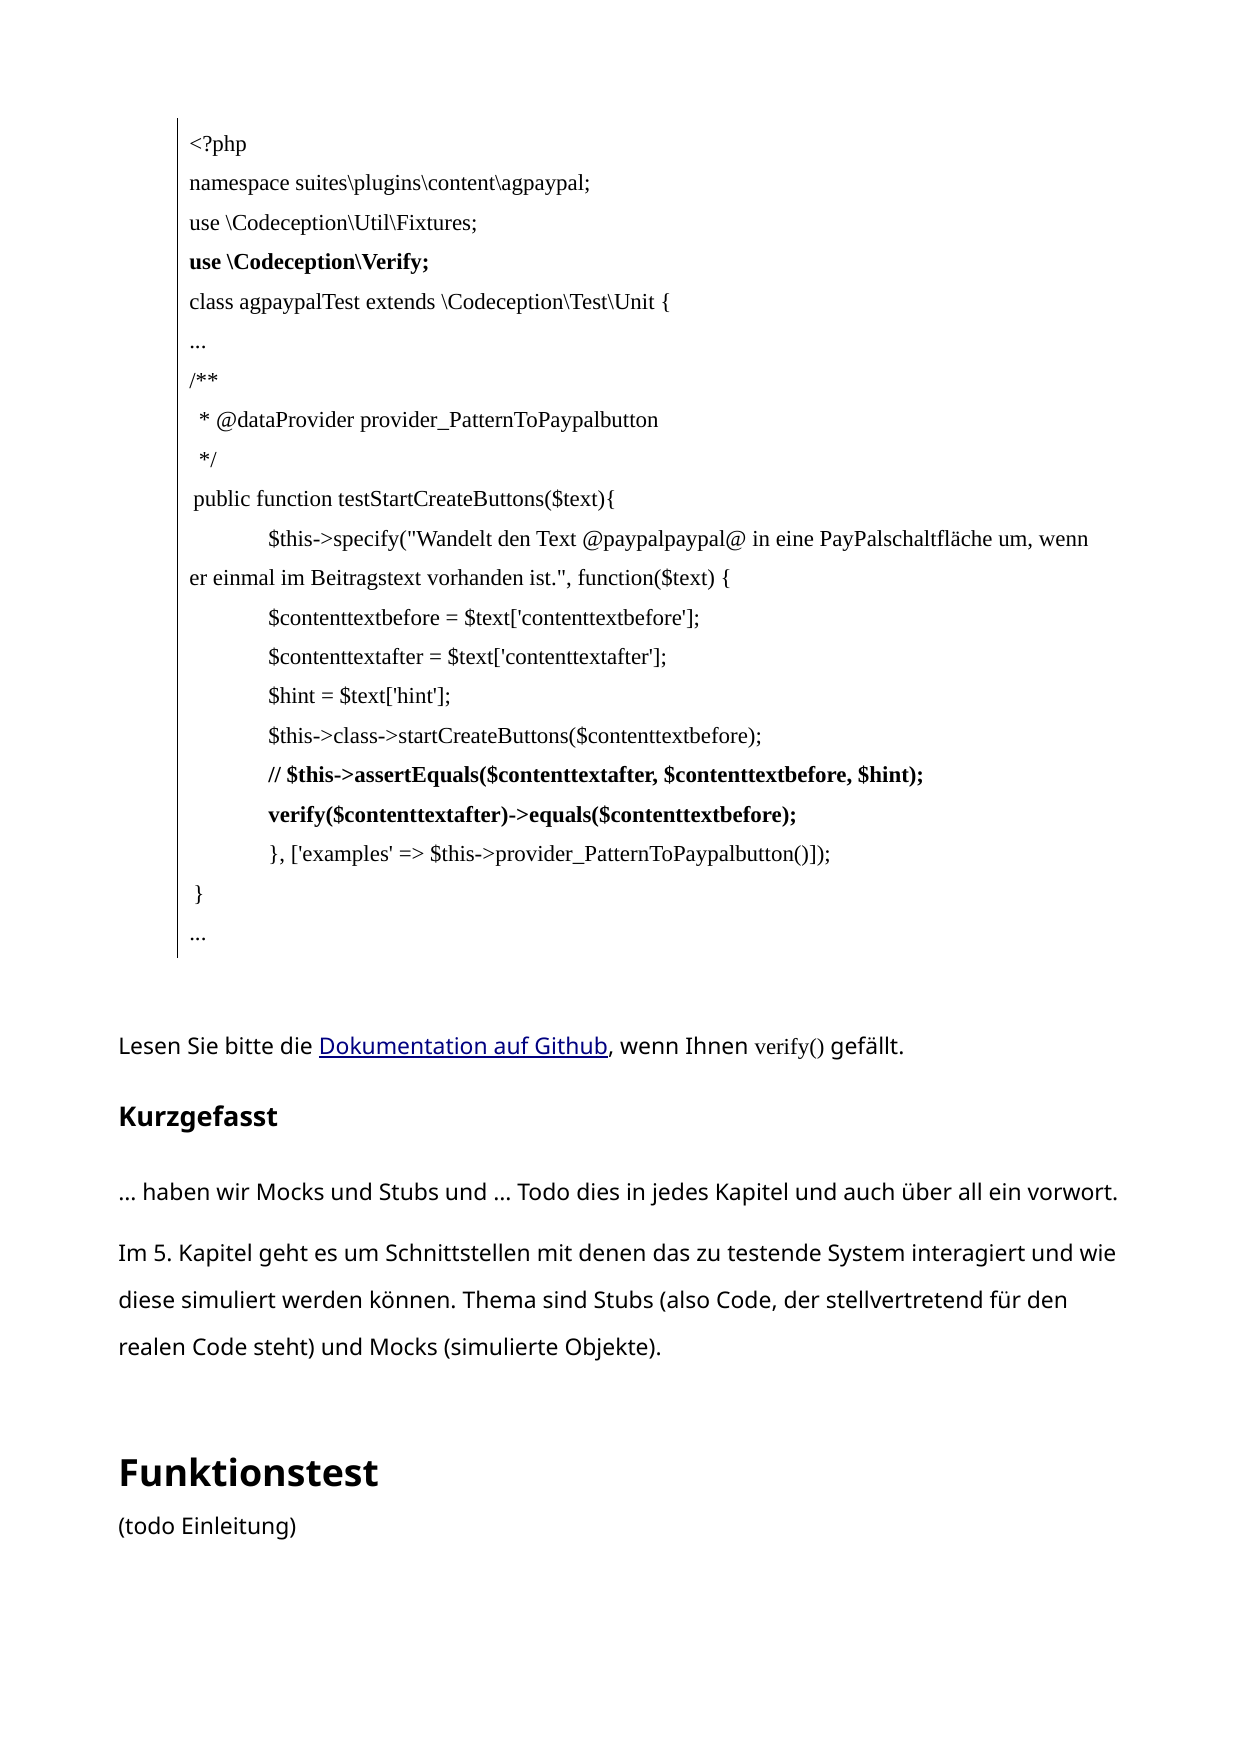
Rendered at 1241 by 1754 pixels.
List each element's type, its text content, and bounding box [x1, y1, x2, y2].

subtitle Funktionstest [118, 1446, 1122, 1497]
text Lesen Sie bitte die Dokumentation auf Github, wenn Ihnen verify() gefällt. [118, 1030, 1122, 1061]
text <?php namespace suites\plugins\content\agpaypal; use \Codeception\Util\Fixtures; use \Codeception\Verify; class agpaypalTest extends \Codeception\Test\Unit { ... /** * @dataProvider provider_PatternToPaypalbutton */ public function testStartCreateButtons($text){ $this->specify("Wandelt den Text @paypalpaypal@ in eine PayPalschaltfläche um, wenn er einmal im Beitragstext vorhanden ist.", function($text) { $contenttextbefore = $text['contenttextbefore']; $contenttextafter = $text['contenttextafter']; $hint = $text['hint']; $this->class->startCreateButtons($contenttextbefore); // $this->assertEquals($contenttextafter, $contenttextbefore, $hint); verify($contenttextafter)->equals($contenttextbefore); }, ['examples' => $this->provider_PatternToPaypalbutton()]); } ... [178, 118, 1122, 958]
subtitle Kurzgefasst [118, 1097, 1122, 1134]
text Im 5. Kapitel geht es um Schnittstellen mit denen das zu testende System interagiert und wie diese simuliert werden können. Thema sind Stubs (also Code, der stellvertretend für den realen Code steht) und Mocks (simulierte Objekte). [118, 1237, 1122, 1362]
text (todo Einleitung) [118, 1509, 1122, 1541]
text … haben wir Mocks und Stubs und … Todo dies in jedes Kapitel und auch über all ein vorwort. [118, 1176, 1122, 1207]
